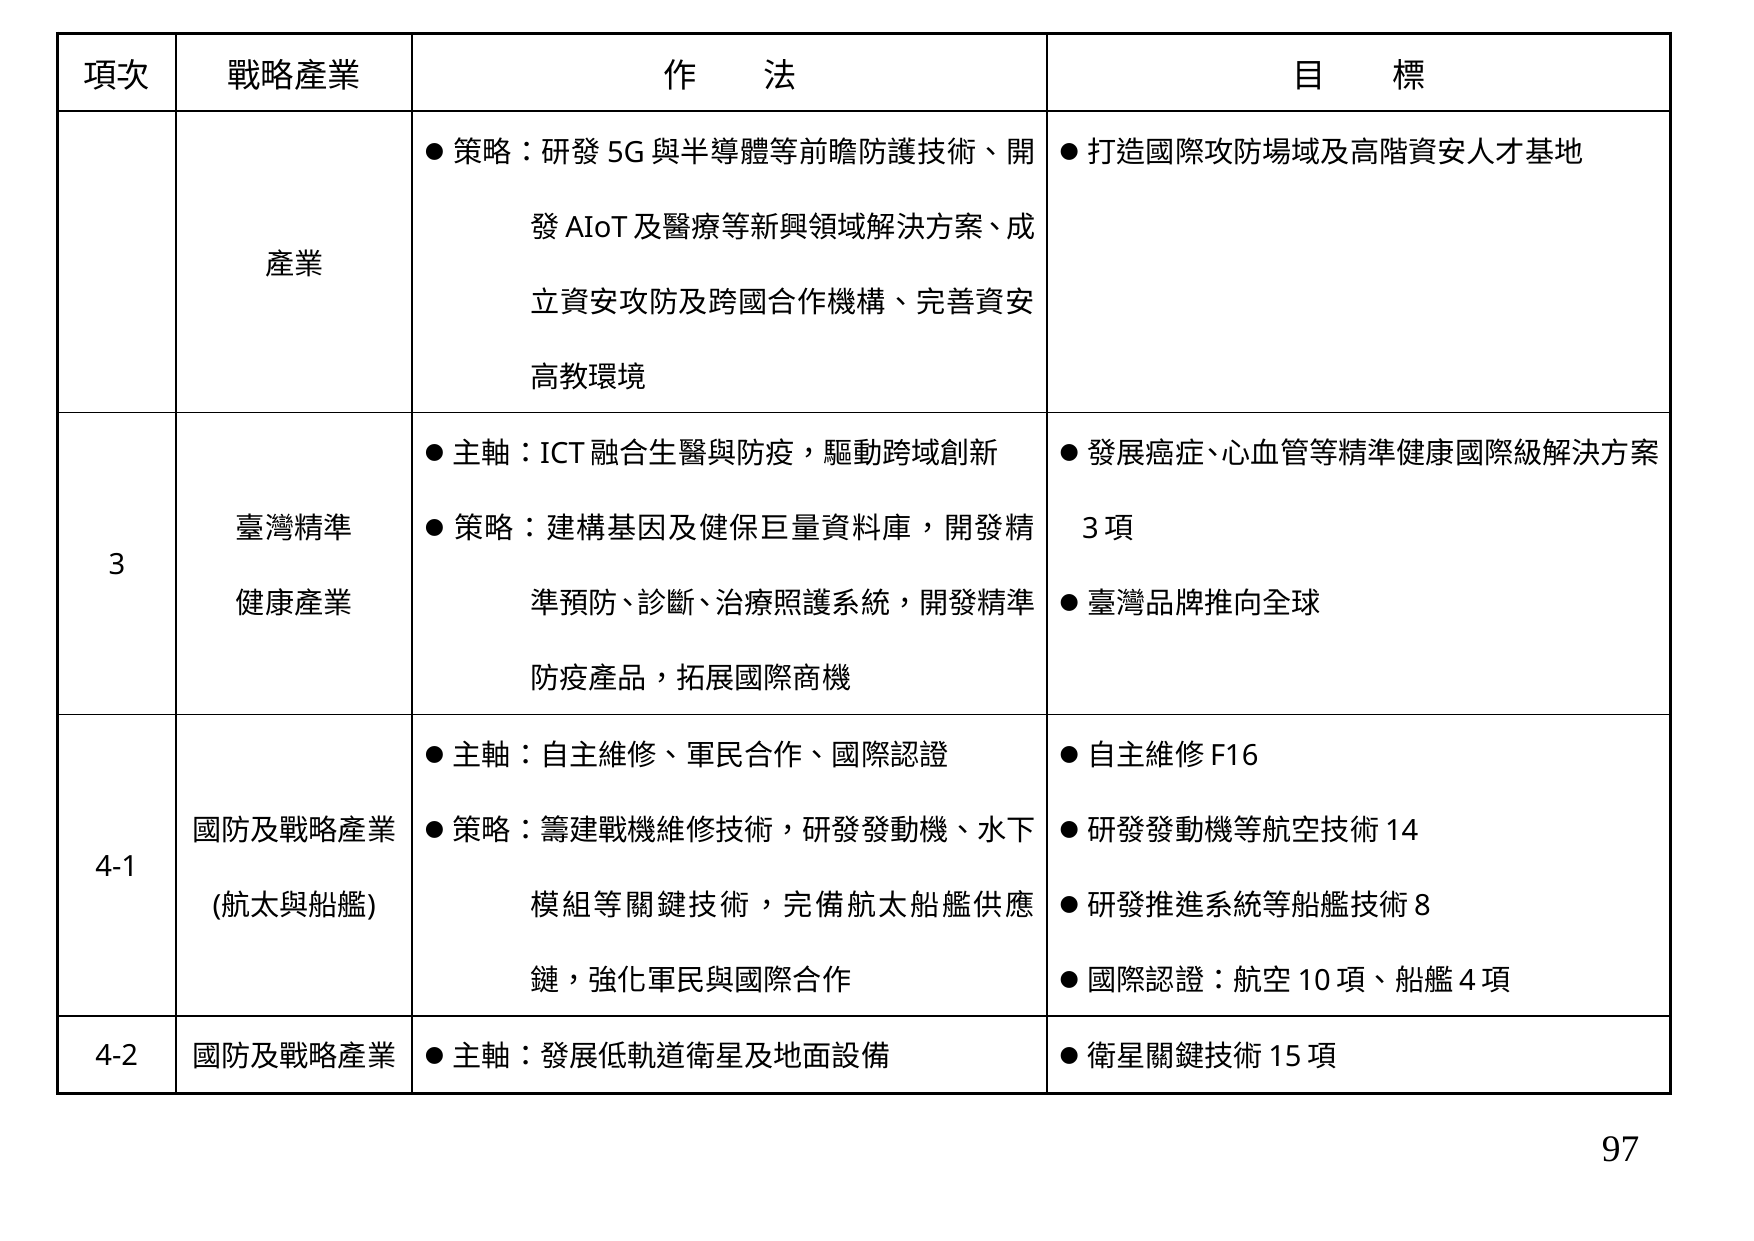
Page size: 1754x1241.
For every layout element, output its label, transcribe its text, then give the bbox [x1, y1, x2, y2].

table_cell 4-2 [59, 1017, 175, 1092]
table_cell 主軸：發展低軌道衛星及地面設備 [413, 1017, 1046, 1092]
table_cell 4-1 [59, 715, 175, 1015]
table_cell 國防及戰略產業 [177, 1017, 411, 1092]
table_cell 臺灣精準 健康產業 [177, 413, 411, 713]
table_header 項次 [59, 35, 175, 110]
table_cell 3 [59, 413, 175, 713]
table_cell [59, 112, 175, 412]
table_cell 主軸：ICT融合生醫與防疫，驅動跨域創新 策略：建構基因及健保巨量資料庫，開發精準預防、診斷、治療照護系統，開發精準防疫產品，拓展國際商機 [413, 413, 1046, 713]
table_cell 自主維修F16 研發發動機等航空技術14 研發推進系統等船艦技術8 國際認證：航空10項、船艦4項 [1048, 715, 1669, 1015]
table_cell 主軸：自主維修、軍民合作、國際認證 策略：籌建戰機維修技術，研發發動機、水下模組等關鍵技術，完備航太船艦供應鏈，強化軍民與國際合作 [413, 715, 1046, 1015]
table_cell 打造國際攻防場域及高階資安人才基地 [1048, 112, 1669, 412]
table_cell 產業 [177, 112, 411, 412]
table_cell 國防及戰略產業 (航太與船艦) [177, 715, 411, 1015]
table_cell 衛星關鍵技術15項 [1048, 1017, 1669, 1092]
table_header 作 法 [413, 35, 1046, 110]
table_cell 策略：研發5G與半導體等前瞻防護技術、開發AIoT及醫療等新興領域解決方案、成立資安攻防及跨國合作機構、完善資安高教環境 [413, 112, 1046, 412]
table_header 目 標 [1048, 35, 1669, 110]
table_cell 發展癌症、心血管等精準健康國際級解決方案3項 臺灣品牌推向全球 [1048, 413, 1669, 713]
table_header 戰略產業 [177, 35, 411, 110]
